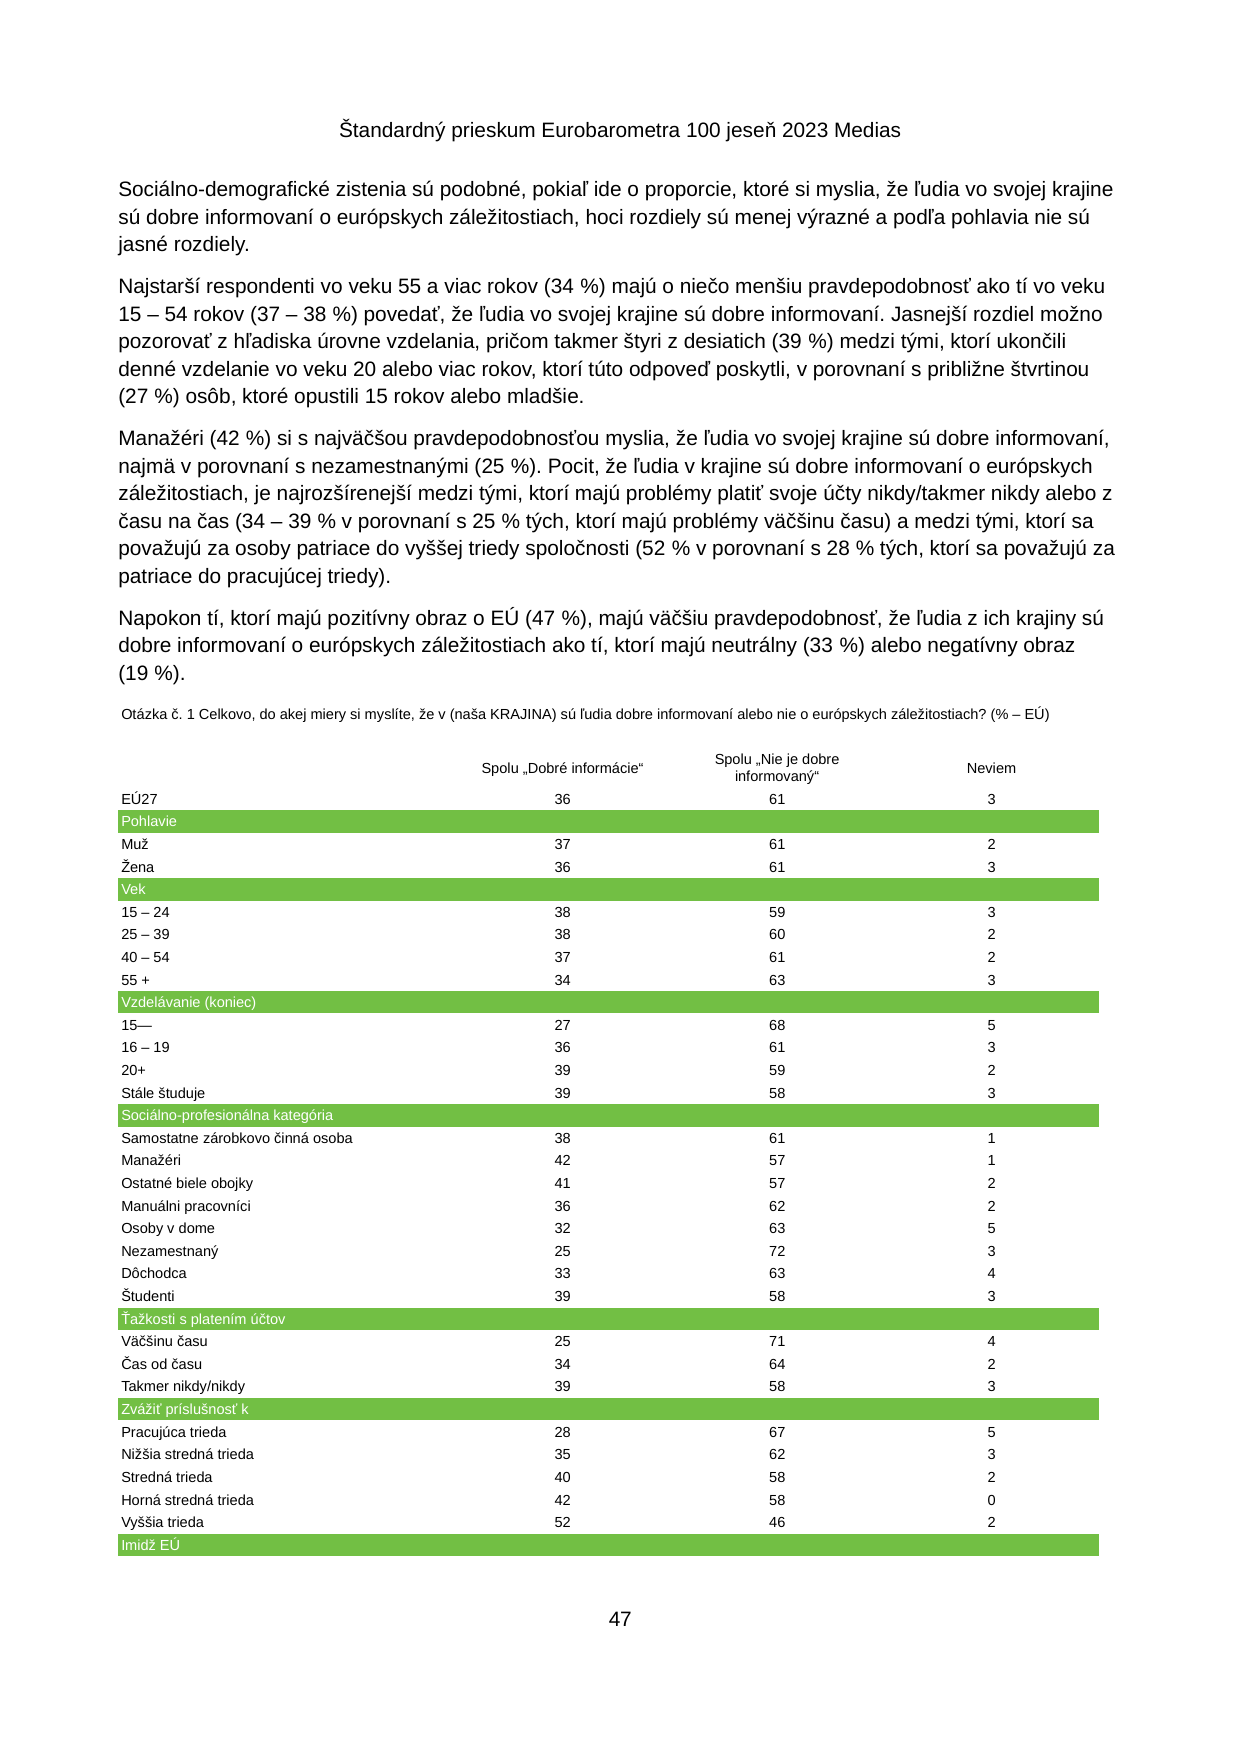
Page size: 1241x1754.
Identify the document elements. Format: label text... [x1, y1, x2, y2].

table_cell [118, 726, 455, 748]
table_cell [455, 1308, 670, 1330]
text Sociálno-demografické zistenia sú podobné, pokiaľ ide o proporcie, ktoré si myslia, že ľudia vo svojej krajine sú dobre informovaní o európskych záležitostiach, hoci rozdiely sú menej výrazné a podľa pohlavia nie sú jasné rozdiely. [118, 177, 1122, 256]
table_cell 3 [884, 1036, 1099, 1059]
table_cell Vek [118, 878, 455, 901]
table_cell 71 [670, 1330, 884, 1353]
table_header Otázka č. 1 Celkovo, do akej miery si myslíte, že v (naša KRAJINA) sú ľudia dobre informovaní alebo nie o európskych záležitostiach? (% – EÚ) [118, 703, 1099, 726]
table_cell 58 [670, 1081, 884, 1104]
table_cell 15 – 24 [118, 901, 455, 923]
table_cell 61 [670, 946, 884, 968]
table_cell 58 [670, 1285, 884, 1307]
table_cell 62 [670, 1443, 884, 1466]
table_cell 3 [884, 901, 1099, 923]
table_cell [455, 878, 670, 901]
table_cell Nižšia stredná trieda [118, 1443, 455, 1466]
table_cell 37 [455, 946, 670, 968]
table_cell 3 [884, 1443, 1099, 1466]
table_cell 42 [455, 1149, 670, 1172]
table_cell 16 – 19 [118, 1036, 455, 1059]
table_cell 2 [884, 1466, 1099, 1488]
table_cell 46 [670, 1511, 884, 1533]
table_cell 41 [455, 1172, 670, 1194]
table_cell 61 [670, 855, 884, 878]
table_cell [670, 1534, 884, 1556]
table_cell 25 [455, 1330, 670, 1353]
table_cell 5 [884, 1014, 1099, 1036]
table_cell [455, 726, 670, 748]
table_cell 38 [455, 901, 670, 923]
table_cell 20+ [118, 1059, 455, 1081]
table_cell 68 [670, 1014, 884, 1036]
table_cell 35 [455, 1443, 670, 1466]
table_cell Zvážiť príslušnosť k [118, 1398, 455, 1420]
table_cell 1 [884, 1149, 1099, 1172]
table_cell 25 – 39 [118, 923, 455, 946]
table_cell [670, 810, 884, 833]
table_cell 2 [884, 946, 1099, 968]
table_cell Stále študuje [118, 1081, 455, 1104]
table_cell 4 [884, 1330, 1099, 1353]
table_cell 28 [455, 1420, 670, 1443]
table_cell 32 [455, 1217, 670, 1239]
table_cell Nezamestnaný [118, 1240, 455, 1262]
table_cell Manuálni pracovníci [118, 1194, 455, 1217]
table_cell [455, 810, 670, 833]
table_cell Pracujúca trieda [118, 1420, 455, 1443]
table_cell 58 [670, 1488, 884, 1511]
table_cell 5 [884, 1420, 1099, 1443]
table_cell Sociálno-profesionálna kategória [118, 1104, 455, 1127]
table_cell 59 [670, 901, 884, 923]
table_cell 3 [884, 1285, 1099, 1307]
table_cell 58 [670, 1375, 884, 1398]
table_cell 58 [670, 1466, 884, 1488]
table_cell Väčšinu času [118, 1330, 455, 1353]
table_cell 38 [455, 923, 670, 946]
table_cell 2 [884, 1353, 1099, 1375]
table_cell 34 [455, 968, 670, 991]
table_cell [884, 726, 1099, 748]
table_cell 36 [455, 1036, 670, 1059]
table_cell [670, 726, 884, 748]
table_cell 5 [884, 1217, 1099, 1239]
table_cell [455, 1398, 670, 1420]
table_cell Manažéri [118, 1149, 455, 1172]
table_cell Čas od času [118, 1353, 455, 1375]
table_cell 36 [455, 1194, 670, 1217]
table_cell [670, 1398, 884, 1420]
table_cell [670, 1104, 884, 1127]
table_cell 2 [884, 1059, 1099, 1081]
table_cell 52 [455, 1511, 670, 1533]
table_cell 37 [455, 833, 670, 855]
table_cell 27 [455, 1014, 670, 1036]
table_cell 3 [884, 1375, 1099, 1398]
table_cell 2 [884, 1194, 1099, 1217]
table_cell 39 [455, 1059, 670, 1081]
table_cell [670, 1308, 884, 1330]
table_cell 63 [670, 1262, 884, 1285]
table_cell [884, 810, 1099, 833]
table_cell 39 [455, 1285, 670, 1307]
table_cell 33 [455, 1262, 670, 1285]
table_cell 57 [670, 1172, 884, 1194]
table_cell Dôchodca [118, 1262, 455, 1285]
table_cell Imidž EÚ [118, 1534, 455, 1556]
table_cell 64 [670, 1353, 884, 1375]
table_cell 63 [670, 968, 884, 991]
table_cell 63 [670, 1217, 884, 1239]
table_cell [884, 1104, 1099, 1127]
table_cell Muž [118, 833, 455, 855]
table_cell 3 [884, 968, 1099, 991]
table_cell Ťažkosti s platením účtov [118, 1308, 455, 1330]
text Napokon tí, ktorí majú pozitívny obraz o EÚ (47 %), majú väčšiu pravdepodobnosť, že ľudia z ich krajiny sú dobre informovaní o európskych záležitostiach ako tí, ktorí majú neutrálny (33 %) alebo negatívny obraz (19 %). [118, 606, 1122, 685]
table_cell Horná stredná trieda [118, 1488, 455, 1511]
table_cell 3 [884, 1240, 1099, 1262]
table_cell 0 [884, 1488, 1099, 1511]
table_cell 61 [670, 833, 884, 855]
table_cell 34 [455, 1353, 670, 1375]
table_cell Žena [118, 855, 455, 878]
table_cell 62 [670, 1194, 884, 1217]
table_cell 2 [884, 923, 1099, 946]
table_cell 57 [670, 1149, 884, 1172]
table_cell 2 [884, 833, 1099, 855]
table_cell [670, 991, 884, 1013]
table_cell 40 – 54 [118, 946, 455, 968]
text Manažéri (42 %) si s najväčšou pravdepodobnosťou myslia, že ľudia vo svojej krajine sú dobre informovaní, najmä v porovnaní s nezamestnanými (25 %). Pocit, že ľudia v krajine sú dobre informovaní o európskych záležitostiach, je najrozšírenejší medzi tými, ktorí majú problémy platiť svoje účty nikdy/takmer nikdy alebo z času na čas (34 – 39 % v porovnaní s 25 % tých, ktorí majú problémy väčšinu času) a medzi tými, ktorí sa považujú za osoby patriace do vyššej triedy spoločnosti (52 % v porovnaní s 28 % tých, ktorí sa považujú za patriace do pracujúcej triedy). [118, 426, 1122, 588]
table_cell 15— [118, 1014, 455, 1036]
table_cell 39 [455, 1081, 670, 1104]
table_cell 4 [884, 1262, 1099, 1285]
table_cell 1 [884, 1127, 1099, 1149]
table_cell [884, 1398, 1099, 1420]
table_cell [884, 1308, 1099, 1330]
table_cell 39 [455, 1375, 670, 1398]
table_cell Stredná trieda [118, 1466, 455, 1488]
table_cell EÚ27 [118, 788, 455, 810]
table_cell Ostatné biele obojky [118, 1172, 455, 1194]
table_cell 3 [884, 788, 1099, 810]
table_cell 36 [455, 855, 670, 878]
table_cell Pohlavie [118, 810, 455, 833]
table_cell [455, 1534, 670, 1556]
table_cell Vzdelávanie (koniec) [118, 991, 455, 1013]
table_cell 25 [455, 1240, 670, 1262]
table_cell [670, 878, 884, 901]
table_cell 38 [455, 1127, 670, 1149]
table_cell 60 [670, 923, 884, 946]
table_cell 72 [670, 1240, 884, 1262]
table_cell [884, 991, 1099, 1013]
table_cell Spolu „Nie je dobre informovaný“ [670, 748, 884, 787]
table_cell 2 [884, 1511, 1099, 1533]
table_cell [118, 748, 455, 787]
table_cell [455, 991, 670, 1013]
text Najstarší respondenti vo veku 55 a viac rokov (34 %) majú o niečo menšiu pravdepodobnosť ako tí vo veku 15 – 54 rokov (37 – 38 %) povedať, že ľudia vo svojej krajine sú dobre informovaní. Jasnejší rozdiel možno pozorovať z hľadiska úrovne vzdelania, pričom takmer štyri z desiatich (39 %) medzi tými, ktorí ukončili denné vzdelanie vo veku 20 alebo viac rokov, ktorí túto odpoveď poskytli, v porovnaní s približne štvrtinou (27 %) osôb, ktoré opustili 15 rokov alebo mladšie. [118, 274, 1122, 408]
table_cell [884, 1534, 1099, 1556]
table_cell 61 [670, 1036, 884, 1059]
table_cell Vyššia trieda [118, 1511, 455, 1533]
table_cell 36 [455, 788, 670, 810]
table_cell 3 [884, 855, 1099, 878]
table_cell 67 [670, 1420, 884, 1443]
table_cell [455, 1104, 670, 1127]
table_cell 3 [884, 1081, 1099, 1104]
table_cell 2 [884, 1172, 1099, 1194]
table_cell Študenti [118, 1285, 455, 1307]
table_cell 42 [455, 1488, 670, 1511]
table_cell 61 [670, 788, 884, 810]
table_cell Takmer nikdy/nikdy [118, 1375, 455, 1398]
table_cell 40 [455, 1466, 670, 1488]
table_cell Neviem [884, 748, 1099, 787]
table_cell 59 [670, 1059, 884, 1081]
table_cell Osoby v dome [118, 1217, 455, 1239]
table_cell [884, 878, 1099, 901]
table_cell Samostatne zárobkovo činná osoba [118, 1127, 455, 1149]
table_cell Spolu „Dobré informácie“ [455, 748, 670, 787]
table_cell 55 + [118, 968, 455, 991]
table_cell 61 [670, 1127, 884, 1149]
